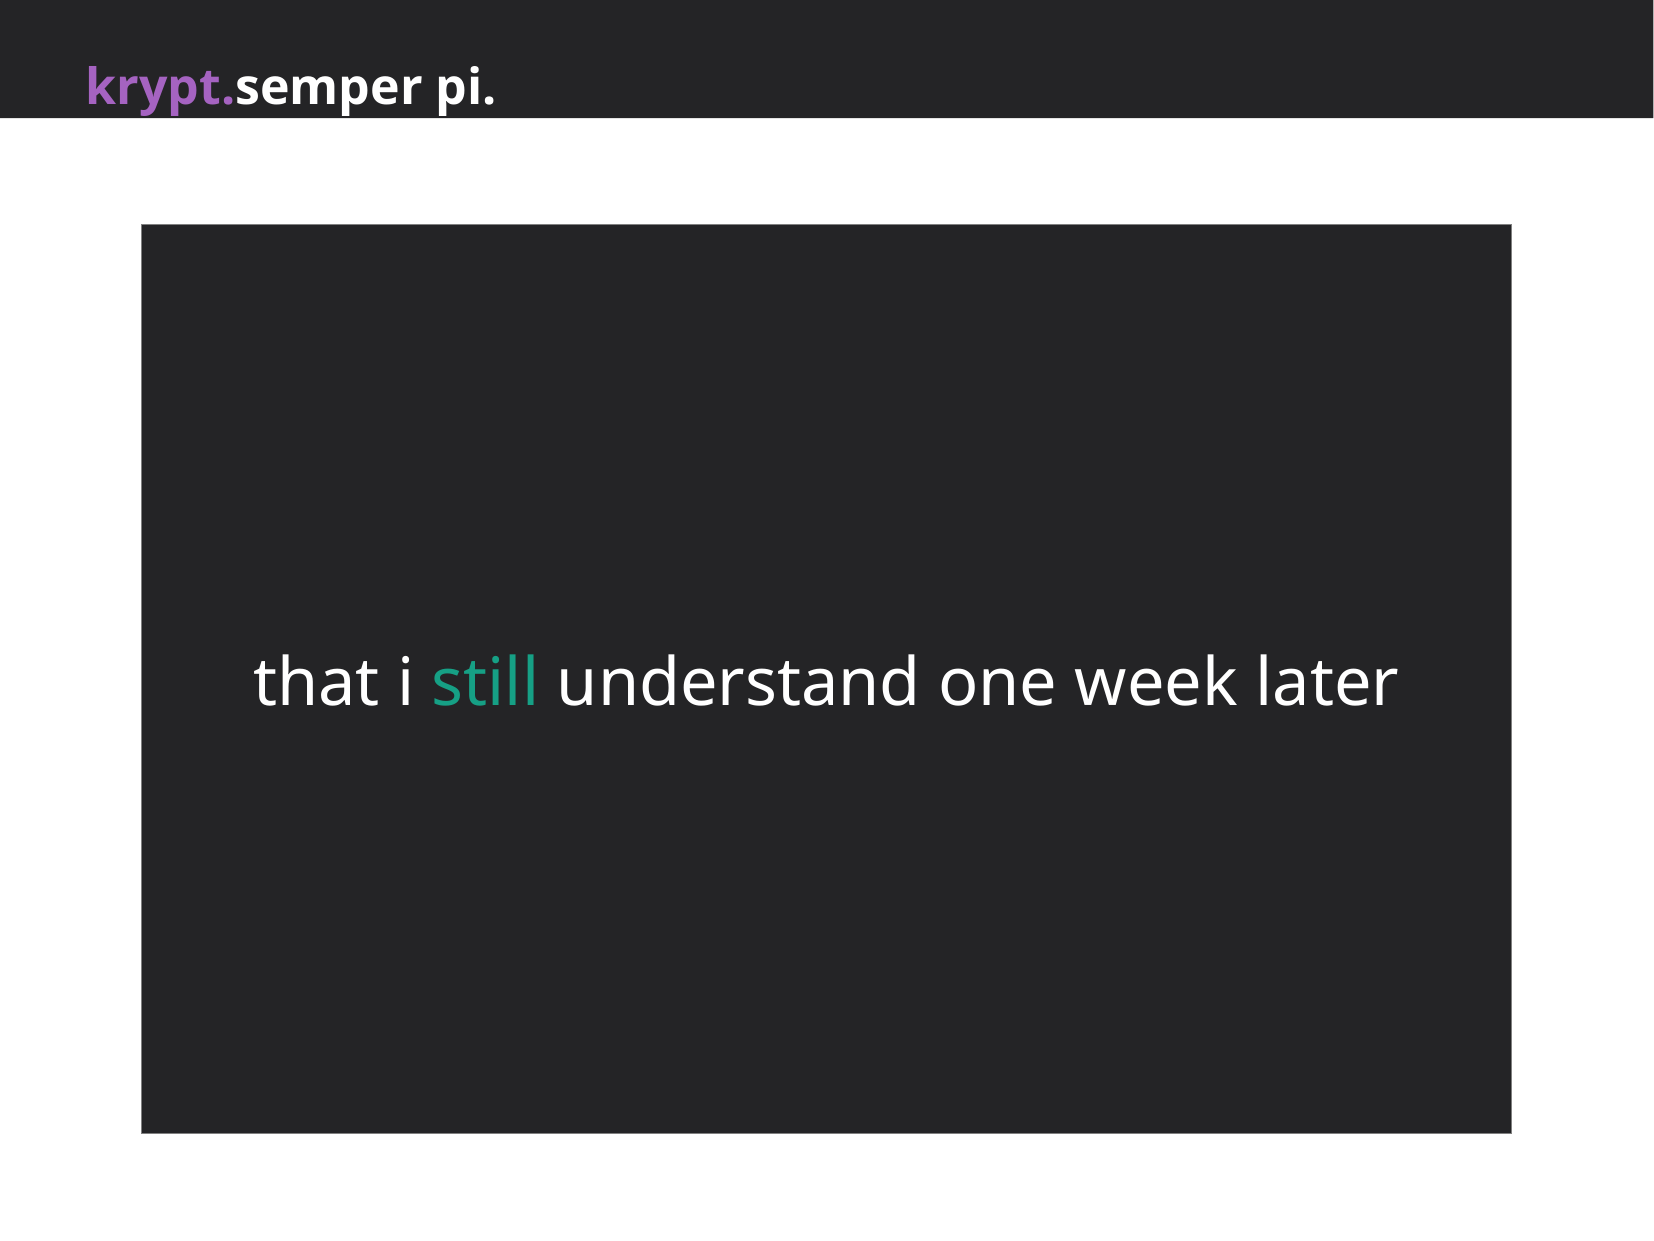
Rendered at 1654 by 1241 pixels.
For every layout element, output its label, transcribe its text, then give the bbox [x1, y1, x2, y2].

text_box that i still understand one week later [141, 224, 1512, 1134]
text_box krypt.semper pi. [70, 43, 544, 119]
text_box [0, 0, 1654, 119]
